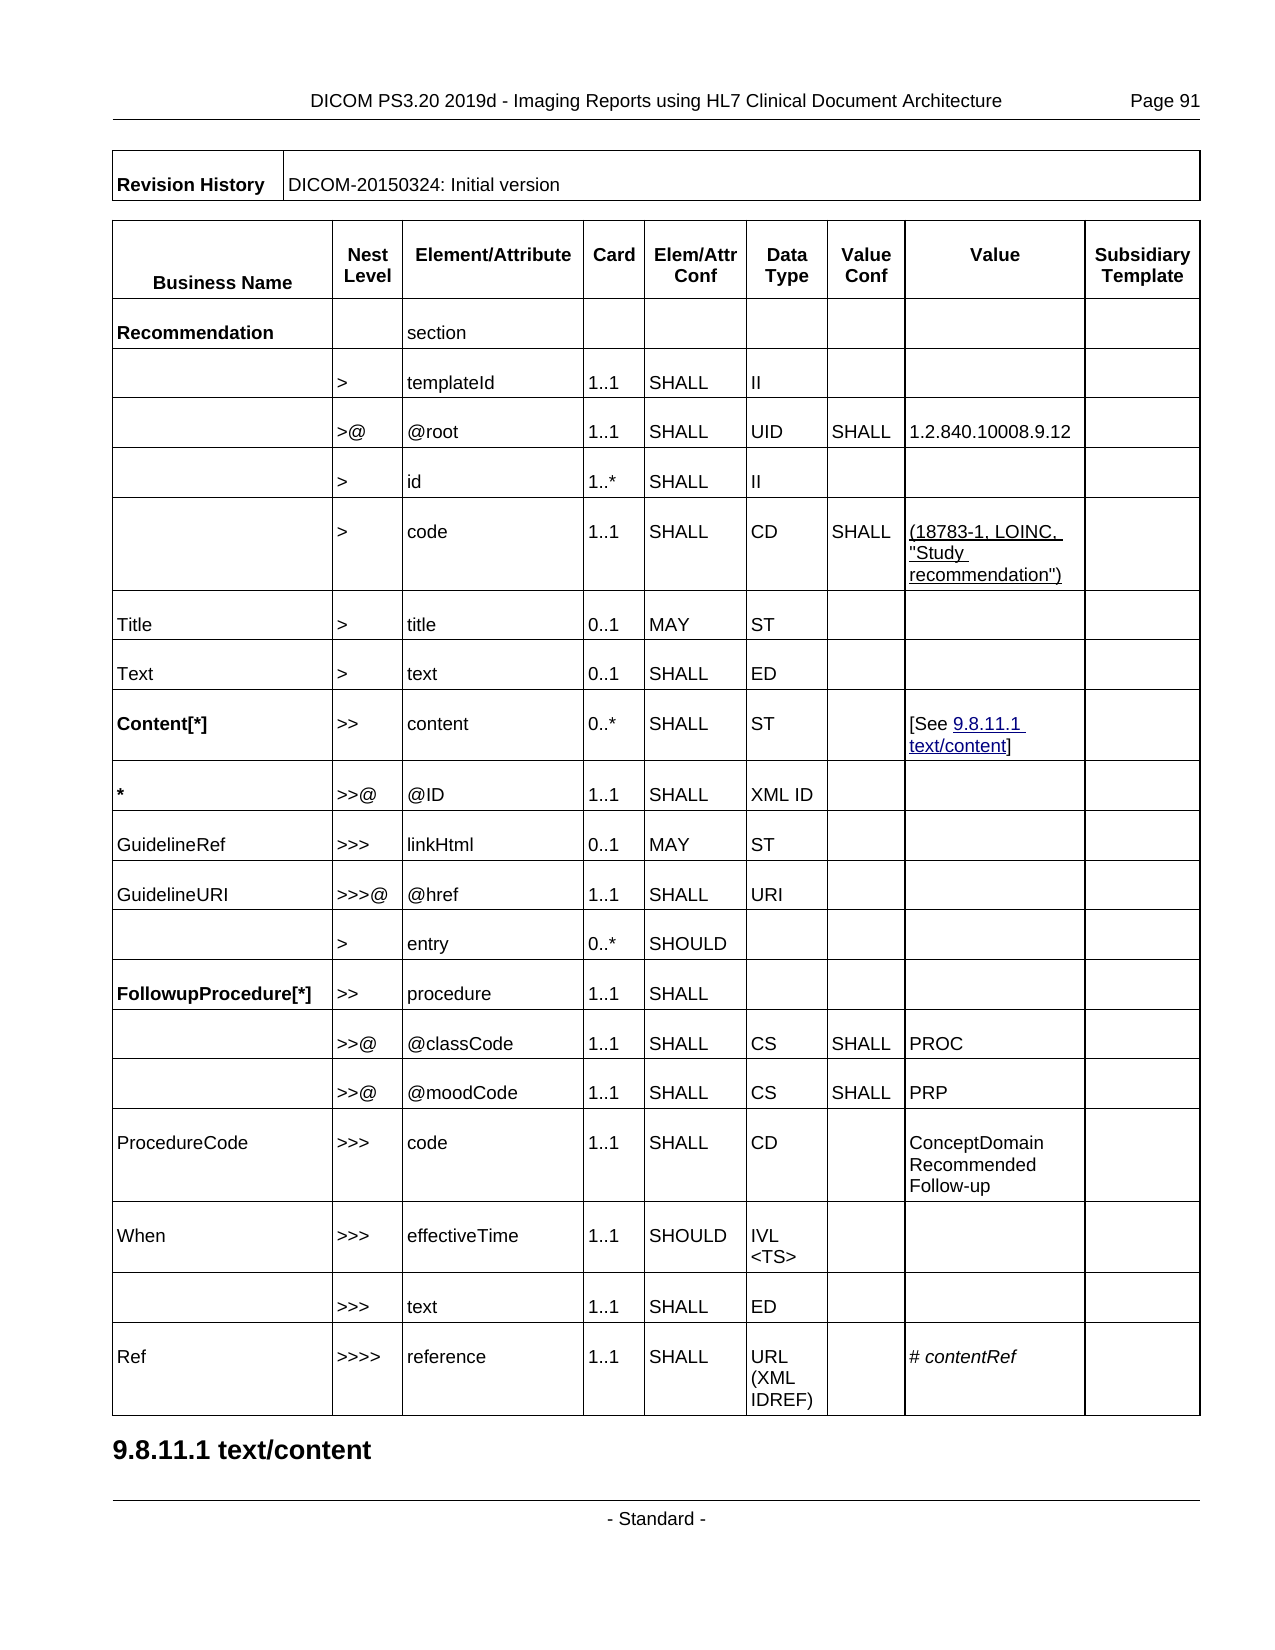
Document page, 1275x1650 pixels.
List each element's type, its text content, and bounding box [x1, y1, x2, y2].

table_cell [1086, 1273, 1199, 1322]
table_cell PROC [906, 1010, 1084, 1058]
table_cell SHALL [645, 1059, 746, 1108]
table_cell ED [747, 1273, 827, 1322]
table_cell > [333, 349, 402, 397]
table_cell template​Id [403, 349, 583, 397]
text 9.8.11.1 text/content [112, 1434, 1200, 1466]
table_cell [906, 811, 1084, 859]
table_header Value [906, 221, 1084, 298]
table_cell [906, 349, 1084, 397]
table_cell SHALL [645, 498, 746, 589]
table_cell * [113, 761, 332, 810]
table_cell DICOM-20150324: Initial version [284, 151, 1199, 200]
table_cell [645, 299, 746, 348]
table_cell [584, 299, 644, 348]
table_cell Content[*] [113, 690, 332, 760]
table_cell [828, 1202, 904, 1272]
table_cell 0..* [584, 910, 644, 959]
table_cell [333, 299, 402, 348]
table_cell [113, 1010, 332, 1058]
table_cell SHALL [828, 1059, 904, 1108]
table_cell Ref [113, 1323, 332, 1414]
table_cell When [113, 1202, 332, 1272]
table_cell SHALL [645, 761, 746, 810]
table_cell SHALL [645, 1010, 746, 1058]
table_cell Guideline​URI [113, 861, 332, 909]
table_cell SHALL [645, 960, 746, 1008]
table_cell section [403, 299, 583, 348]
table_cell [828, 960, 904, 1008]
table_header Value Conf [828, 221, 904, 298]
table_cell >> [333, 690, 402, 760]
table_header Element/​Attribute [403, 221, 583, 298]
table_cell [1086, 349, 1199, 397]
table_cell IVL <TS> [747, 1202, 827, 1272]
table_cell Procedure​Code [113, 1109, 332, 1201]
table_cell MAY [645, 811, 746, 859]
table_cell [828, 690, 904, 760]
table_cell [828, 910, 904, 959]
table_cell SHALL [645, 1273, 746, 1322]
table_cell Recommendation [113, 299, 332, 348]
table_cell [1086, 498, 1199, 589]
table_cell # content​Ref [906, 1323, 1084, 1414]
table_cell SHALL [828, 1010, 904, 1058]
table_cell [828, 349, 904, 397]
table_cell [828, 1109, 904, 1201]
table_cell [1086, 1202, 1199, 1272]
table_cell [1086, 640, 1199, 689]
table_cell content [403, 690, 583, 760]
table_cell >@ [333, 398, 402, 447]
table_cell XML ID [747, 761, 827, 810]
table_cell [1086, 861, 1199, 909]
table_cell ED [747, 640, 827, 689]
table_cell [906, 591, 1084, 639]
table_cell > [333, 640, 402, 689]
table_cell [1086, 1059, 1199, 1108]
table_cell SHALL [828, 498, 904, 589]
table_cell [828, 761, 904, 810]
table_cell @classCode [403, 1010, 583, 1058]
table_cell [1086, 1010, 1199, 1058]
table_cell [113, 448, 332, 497]
table_cell SHALL [645, 690, 746, 760]
table_cell 1.2.840.10008.9.12 [906, 398, 1084, 447]
table_cell [1086, 690, 1199, 760]
table_cell 1..1 [584, 1273, 644, 1322]
table_cell title [403, 591, 583, 639]
table_cell 0..1 [584, 811, 644, 859]
table_cell [828, 448, 904, 497]
table_cell code [403, 1109, 583, 1201]
table_cell > [333, 591, 402, 639]
table_cell [1086, 591, 1199, 639]
table_cell [113, 1059, 332, 1108]
table_cell [828, 640, 904, 689]
table_cell SHOULD [645, 1202, 746, 1272]
table_cell 1..1 [584, 1323, 644, 1414]
table_cell [113, 349, 332, 397]
table_cell @root [403, 398, 583, 447]
table_cell URL (XML IDREF) [747, 1323, 827, 1414]
table_header Card [584, 221, 644, 298]
table_cell SHALL [645, 1109, 746, 1201]
table_cell @href [403, 861, 583, 909]
table_cell procedure [403, 960, 583, 1008]
table_cell 1..1 [584, 861, 644, 909]
table_cell SHALL [645, 398, 746, 447]
table_cell SHOULD [645, 910, 746, 959]
table_cell entry [403, 910, 583, 959]
table_cell CD [747, 498, 827, 589]
table_cell [747, 299, 827, 348]
table_cell URI [747, 861, 827, 909]
table_cell @moodCode [403, 1059, 583, 1108]
table_cell Text [113, 640, 332, 689]
table_cell [906, 299, 1084, 348]
table_cell ST [747, 811, 827, 859]
table_cell [113, 398, 332, 447]
table_cell ST [747, 591, 827, 639]
table_cell CS [747, 1010, 827, 1058]
table_header Data Type [747, 221, 827, 298]
table_cell 0..* [584, 690, 644, 760]
table_cell >>@ [333, 1010, 402, 1058]
table_cell [747, 960, 827, 1008]
table_cell effective​Time [403, 1202, 583, 1272]
table_header Elem/Attr Conf [645, 221, 746, 298]
table_cell [1086, 299, 1199, 348]
table_cell II [747, 448, 827, 497]
table_cell [See 9.8.11.1 text/content] [906, 690, 1084, 760]
table_cell [906, 640, 1084, 689]
table_cell [113, 498, 332, 589]
table_cell >>> [333, 811, 402, 859]
table_cell [828, 1323, 904, 1414]
table_cell > [333, 498, 402, 589]
table_cell 1..1 [584, 498, 644, 589]
table_cell SHALL [645, 349, 746, 397]
table_cell 1..1 [584, 761, 644, 810]
table_cell id [403, 448, 583, 497]
table_cell [828, 861, 904, 909]
table_cell 1..1 [584, 1202, 644, 1272]
table_header Nest Level [333, 221, 402, 298]
table_cell CD [747, 1109, 827, 1201]
table_cell ST [747, 690, 827, 760]
table_cell [828, 1273, 904, 1322]
table_cell [906, 861, 1084, 909]
table_cell 1..1 [584, 1059, 644, 1108]
table_cell [1086, 1323, 1199, 1414]
table_cell MAY [645, 591, 746, 639]
table_cell SHALL [645, 1323, 746, 1414]
table_cell code [403, 498, 583, 589]
table_cell [1086, 761, 1199, 810]
table_cell >>>@ [333, 861, 402, 909]
table_cell Concept​Domain Recommended Follow-up [906, 1109, 1084, 1201]
table_cell 1..1 [584, 349, 644, 397]
table_cell SHALL [645, 861, 746, 909]
table_cell [747, 910, 827, 959]
table_cell 1..1 [584, 1109, 644, 1201]
table_cell PRP [906, 1059, 1084, 1108]
table_cell [1086, 960, 1199, 1008]
table_cell >> [333, 960, 402, 1008]
table_cell [1086, 448, 1199, 497]
table_header Subsidiary Template [1086, 221, 1199, 298]
table_cell @ID [403, 761, 583, 810]
table_cell [906, 1273, 1084, 1322]
table_cell [906, 761, 1084, 810]
table_cell 1..1 [584, 960, 644, 1008]
table_cell [828, 591, 904, 639]
table_cell [828, 811, 904, 859]
table_cell 1..1 [584, 1010, 644, 1058]
table_cell (18783-1, LOINC, "Study recommendation") [906, 498, 1084, 589]
table_cell link​Html [403, 811, 583, 859]
table_cell >>> [333, 1273, 402, 1322]
table_cell SHALL [828, 398, 904, 447]
table_cell [113, 1273, 332, 1322]
table_cell UID [747, 398, 827, 447]
table_cell SHALL [645, 640, 746, 689]
table_cell > [333, 910, 402, 959]
table_cell [906, 1202, 1084, 1272]
table_cell Title [113, 591, 332, 639]
table_cell SHALL [645, 448, 746, 497]
table_cell [113, 910, 332, 959]
table_cell [1086, 910, 1199, 959]
table_cell text [403, 1273, 583, 1322]
table_cell >>> [333, 1109, 402, 1201]
table_cell Revision History [113, 151, 283, 200]
table_cell CS [747, 1059, 827, 1108]
table_cell >>@ [333, 1059, 402, 1108]
table_cell [1086, 398, 1199, 447]
table_header Business Name [113, 221, 332, 298]
table_cell >>>> [333, 1323, 402, 1414]
table_cell 0..1 [584, 591, 644, 639]
table_cell II [747, 349, 827, 397]
table_cell [906, 910, 1084, 959]
table_cell > [333, 448, 402, 497]
table_cell [1086, 811, 1199, 859]
table_cell [906, 448, 1084, 497]
table_cell [1086, 1109, 1199, 1201]
table_cell 1..* [584, 448, 644, 497]
table_cell >>> [333, 1202, 402, 1272]
table_cell [906, 960, 1084, 1008]
table_cell text [403, 640, 583, 689]
table_cell 1..1 [584, 398, 644, 447]
table_cell >>@ [333, 761, 402, 810]
table_cell Guideline​Ref [113, 811, 332, 859]
table_cell Followup​Procedure[*] [113, 960, 332, 1008]
table_cell 0..1 [584, 640, 644, 689]
table_cell reference [403, 1323, 583, 1414]
table_cell [828, 299, 904, 348]
